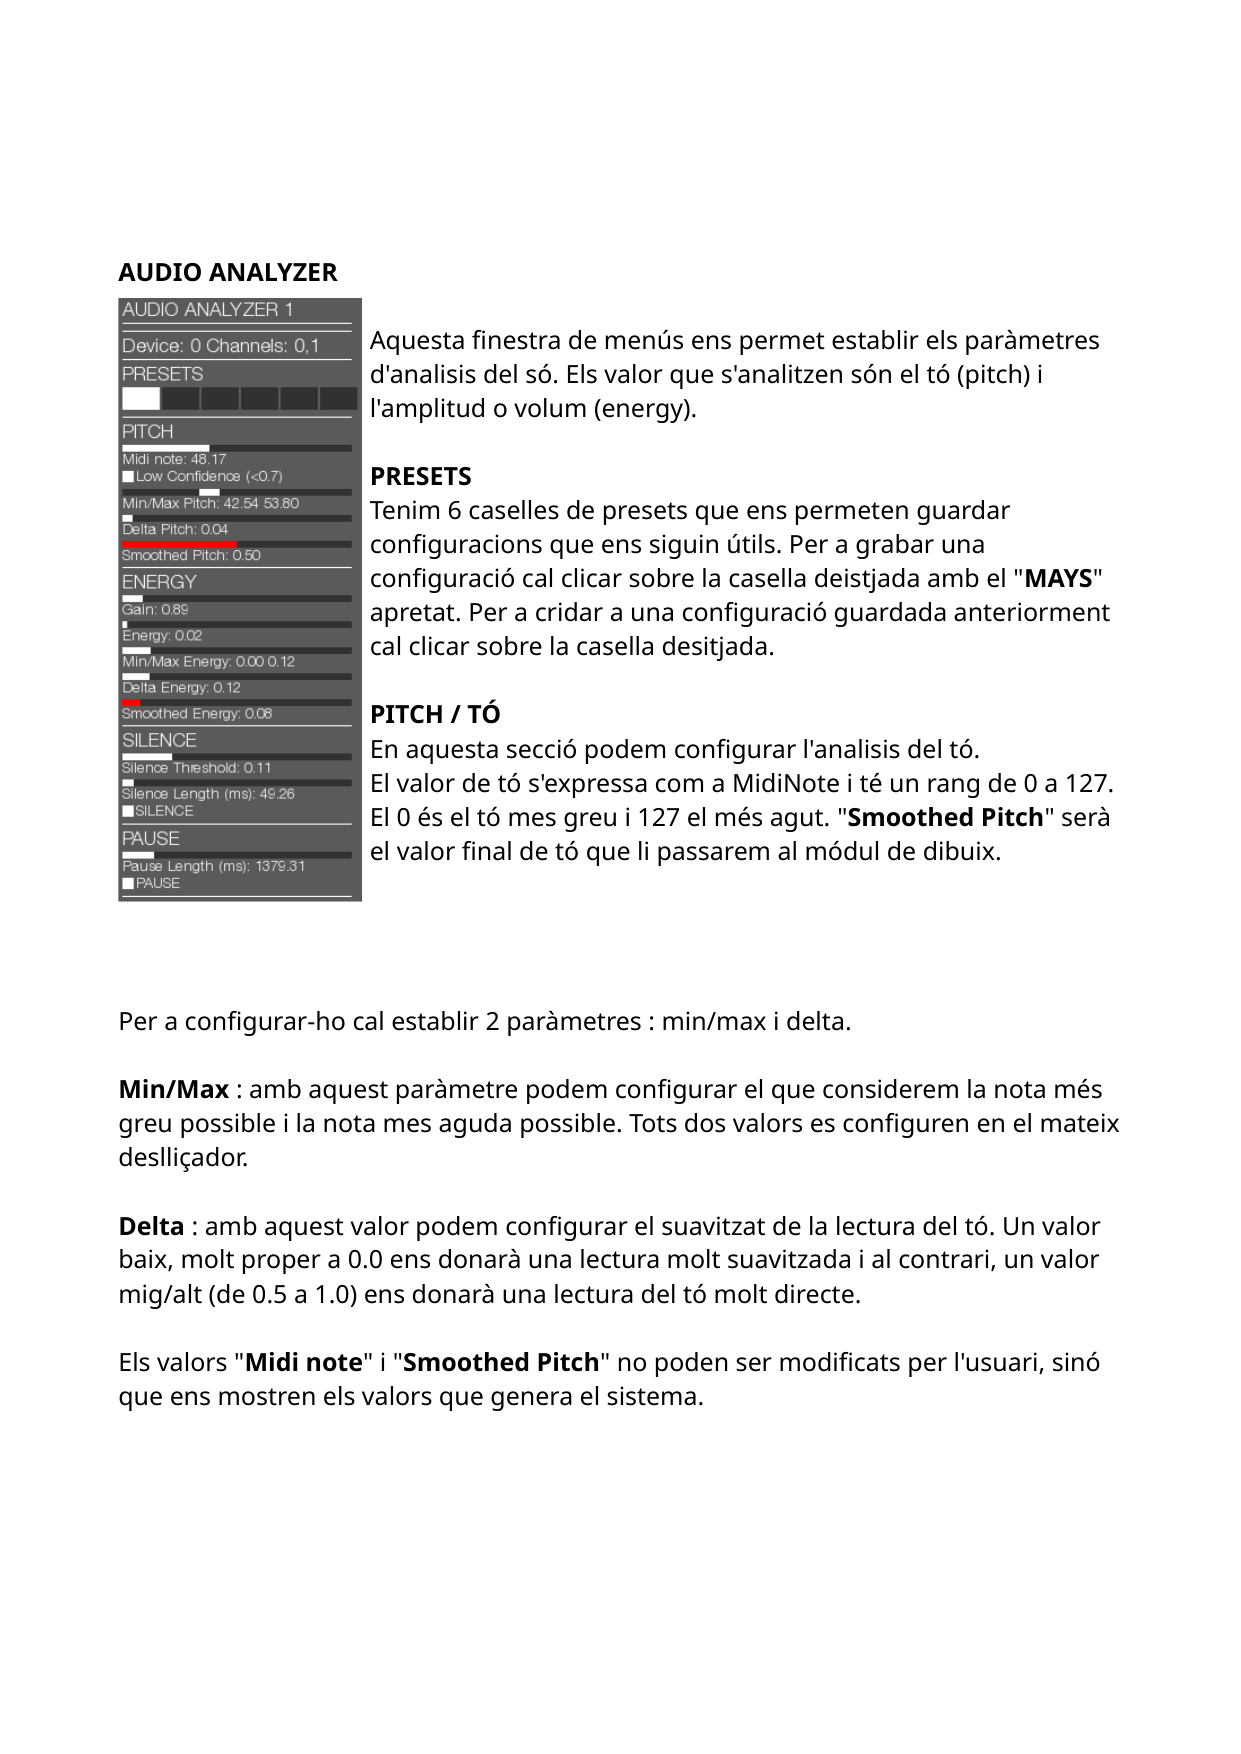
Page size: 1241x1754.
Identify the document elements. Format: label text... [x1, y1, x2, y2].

text En aquesta secció podem configurar l'analisis del tó. [362, 731, 1122, 765]
text Delta : amb aquest valor podem configurar el suavitzat de la lectura del tó. Un valor baix, molt proper a 0.0 ens donarà una lectura molt suavitzada i al contrari, un valor mig/alt (de 0.5 a 1.0) ens donarà una lectura del tó molt directe. [118, 1208, 1122, 1310]
text Per a configurar-ho cal establir 2 paràmetres : min/max i delta. [118, 1004, 1122, 1038]
text Tenim 6 caselles de presets que ens permeten guardar configuracions que ens siguin útils. Per a grabar una configuració cal clicar sobre la casella deistjada amb el "MAYS" apretat. Per a cridar a una configuració guardada anteriorment cal clicar sobre la casella desitjada. [362, 493, 1122, 663]
text PITCH / TÓ [362, 697, 1122, 731]
picture [118, 298, 362, 905]
text El 0 és el tó mes greu i 127 el més agut. "Smoothed Pitch" serà el valor final de tó que li passarem al módul de dibuix. [362, 799, 1122, 867]
text PRESETS [362, 459, 1122, 493]
text Aquesta finestra de menús ens permet establir els paràmetres d'analisis del só. Els valor que s'analitzen són el tó (pitch) i l'amplitud o volum (energy). [362, 322, 1122, 425]
text Min/Max : amb aquest paràmetre podem configurar el que considerem la nota més greu possible i la nota mes aguda possible. Tots dos valors es configuren en el mateix deslliçador. [118, 1072, 1122, 1174]
text Els valors "Midi note" i "Smoothed Pitch" no poden ser modificats per l'usuari, sinó que ens mostren els valors que genera el sistema. [118, 1344, 1122, 1412]
text El valor de tó s'expressa com a MidiNote i té un rang de 0 a 127. [362, 765, 1122, 799]
text AUDIO ANALYZER [118, 254, 1122, 288]
